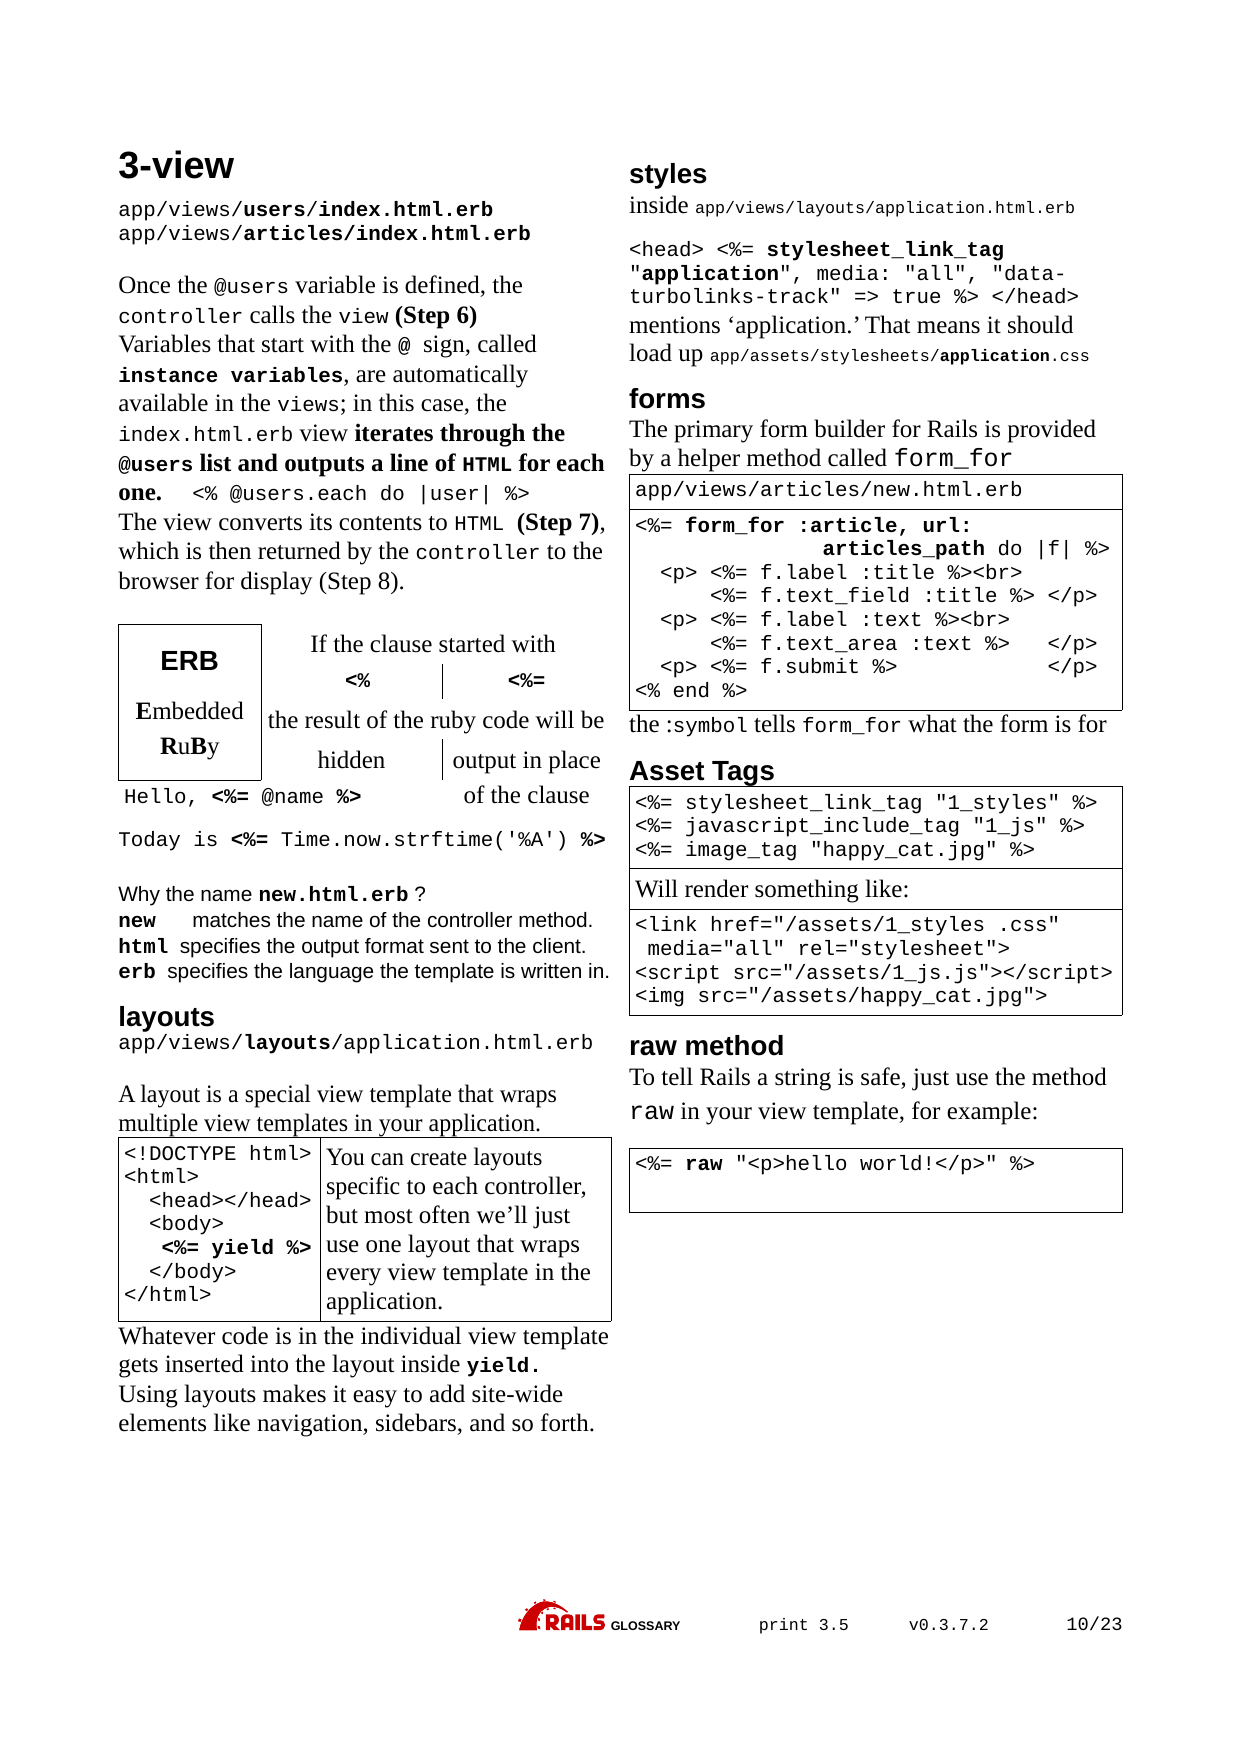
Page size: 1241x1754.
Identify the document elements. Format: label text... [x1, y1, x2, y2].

text Why the name new.html.erb ? [118, 882, 611, 908]
text html specifies the output format sent to the client. erb specifies the language the template is written in. [118, 933, 611, 985]
subtitle layouts [118, 1000, 611, 1032]
text Once the @users variable is defined, the controller calls the view (Step 6) [118, 270, 611, 329]
subtitle 3-view [118, 143, 611, 187]
table_header ERB Embedded RuBy [119, 625, 261, 780]
text the :symbol tells form_for what the form is for [629, 711, 1122, 739]
table_header <%= stylesheet_link_tag "1_styles" %> <%= javascript_include_tag "1_js" %> <%= image_tag "happy_cat.jpg" %> [630, 787, 1122, 868]
table_cell Hello, <%= @name %> [118, 780, 442, 829]
table_cell output in place of the clause [442, 739, 611, 829]
text mentions ‘application.’ That means it should load up app/assets/stylesheets/application.css [629, 310, 1122, 367]
table_header <%= raw "<p>hello world!</p>" %> [630, 1149, 1122, 1212]
subtitle Asset Tags [629, 754, 1122, 786]
table_cell <link href="/assets/1_styles .css" media="all" rel="stylesheet"> <script src="/assets/1_js.js"></script> <img src="/assets/happy_cat.jpg"> [630, 910, 1122, 1015]
text Whatever code is in the individual view template gets inserted into the layout inside yield. [118, 1322, 611, 1379]
text app/views/users/index.html.erb [118, 199, 611, 223]
text A layout is a special view template that wraps multiple view templates in your application. [118, 1079, 611, 1137]
text The primary form builder for Rails is provided by a helper method called form_for [629, 414, 1122, 473]
table_cell Will render something like: [630, 869, 1122, 909]
text Today is <%= Time.now.strftime('%A') %> [118, 829, 611, 852]
text Using layouts makes it easy to add site-wide elements like navigation, sidebars, and so forth. [118, 1379, 611, 1437]
text app/views/articles/index.html.erb [118, 223, 611, 247]
text Variables that start with the @ sign, called instance variables, are automatically available in the views; in this case, the index.html.erb view iterates through the @users list and outputs a line of HTML for each one. <% @users.each do |user| %> [118, 329, 611, 507]
text <head> <%= stylesheet_link_tag [629, 239, 1122, 262]
subtitle forms [629, 382, 1122, 414]
subtitle raw method [629, 1030, 1122, 1062]
text app/views/layouts/application.html.erb [118, 1032, 611, 1056]
table_cell <%= form_for :article, url: articles_path do |f| %> <p> <%= f.label :title %><br> <%= f.text_field :title %> </p> <p> <%= f.label :text %><br> <%= f.text_area :text %> </p> <p> <%= f.submit %> </p> <% end %> [630, 510, 1122, 709]
text new matches the name of the controller method. [118, 908, 611, 933]
text To tell Rails a string is safe, just use the method raw in your view template, for example: [629, 1062, 1122, 1127]
table_cell the result of the ruby code will be [262, 699, 611, 739]
text The view converts its contents to HTML (Step 7), which is then returned by the controller to the browser for display (Step 8). [118, 507, 611, 595]
table_header app/views/articles/new.html.erb [630, 475, 1122, 509]
text "application", media: "all", "data-turbolinks-track" => true %> </head> [629, 262, 1122, 310]
table_header If the clause started with [262, 624, 611, 664]
text inside app/views/layouts/application.html.erb [629, 190, 1122, 218]
table_cell hidden [262, 739, 442, 780]
table_header You can create layouts specific to each controller, but most often we’ll just use one layout that wraps every view template in the application. [321, 1138, 611, 1321]
table_header <!DOCTYPE html> <html> <head></head> <body> <%= yield %> </body> </html> [119, 1138, 320, 1321]
table_cell <% [262, 664, 442, 699]
subtitle styles [629, 158, 1122, 190]
table_cell <%= [443, 664, 611, 699]
